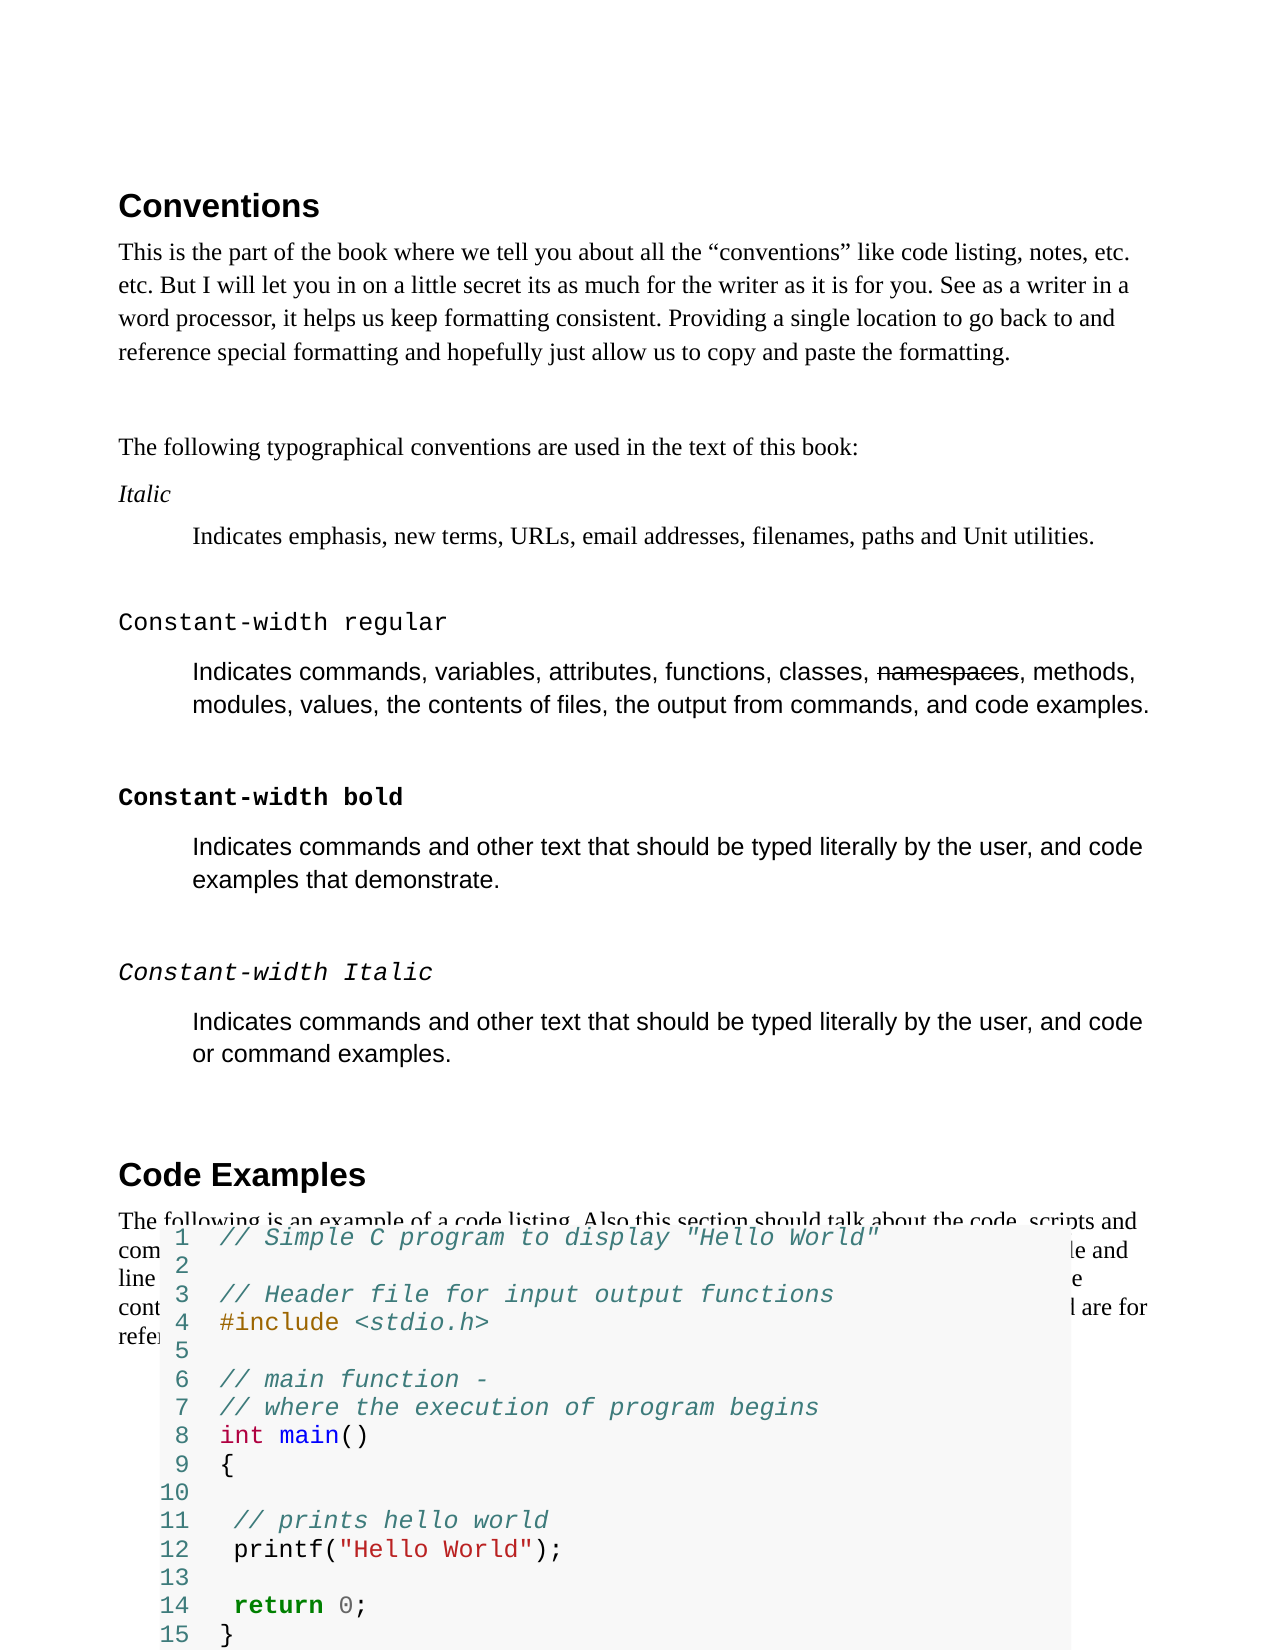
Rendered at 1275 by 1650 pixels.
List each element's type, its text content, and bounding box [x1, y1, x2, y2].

text Constant-width regular [118, 610, 1157, 638]
text The following typographical conventions are used in the text of this book: [118, 432, 1157, 461]
text Indicates commands, variables, attributes, functions, classes, namespaces, methods, modules, values, the contents of files, the output from commands, and code examples. [192, 657, 1157, 719]
text The following is an example of a code listing. Also this section should talk about the code, scripts and commands and that they may be used or reproduced. They are syntax highlighted where possible and line numbered as appropriate. Just as a side note, if copying and pasting or otherwise reusing the contents of a listing, it should be understood that the line numbers should not be transferred and are for reference only. [118, 1206, 1157, 1350]
text Italic [118, 479, 1157, 508]
text Indicates emphasis, new terms, URLs, email addresses, filenames, paths and Unit utilities. [192, 521, 1157, 550]
text Constant-width bold [118, 784, 1157, 813]
text Indicates commands and other text that should be typed literally by the user, and code examples that demonstrate. [192, 832, 1157, 893]
text Indicates commands and other text that should be typed literally by the user, and code or command examples. [192, 1006, 1157, 1068]
text This is the part of the book where we tell you about all the “conventions” like code listing, notes, etc. etc. But I will let you in on a little secret its as much for the writer as it is for you. See as a writer in a word processor, it helps us keep formatting consistent. Providing a single location to go back to and reference special formatting and hopefully just allow us to copy and paste the formatting. [118, 237, 1157, 365]
text Constant-width Italic [118, 959, 1157, 988]
subtitle Code Examples [118, 1155, 1157, 1193]
subtitle Conventions [118, 187, 1157, 225]
